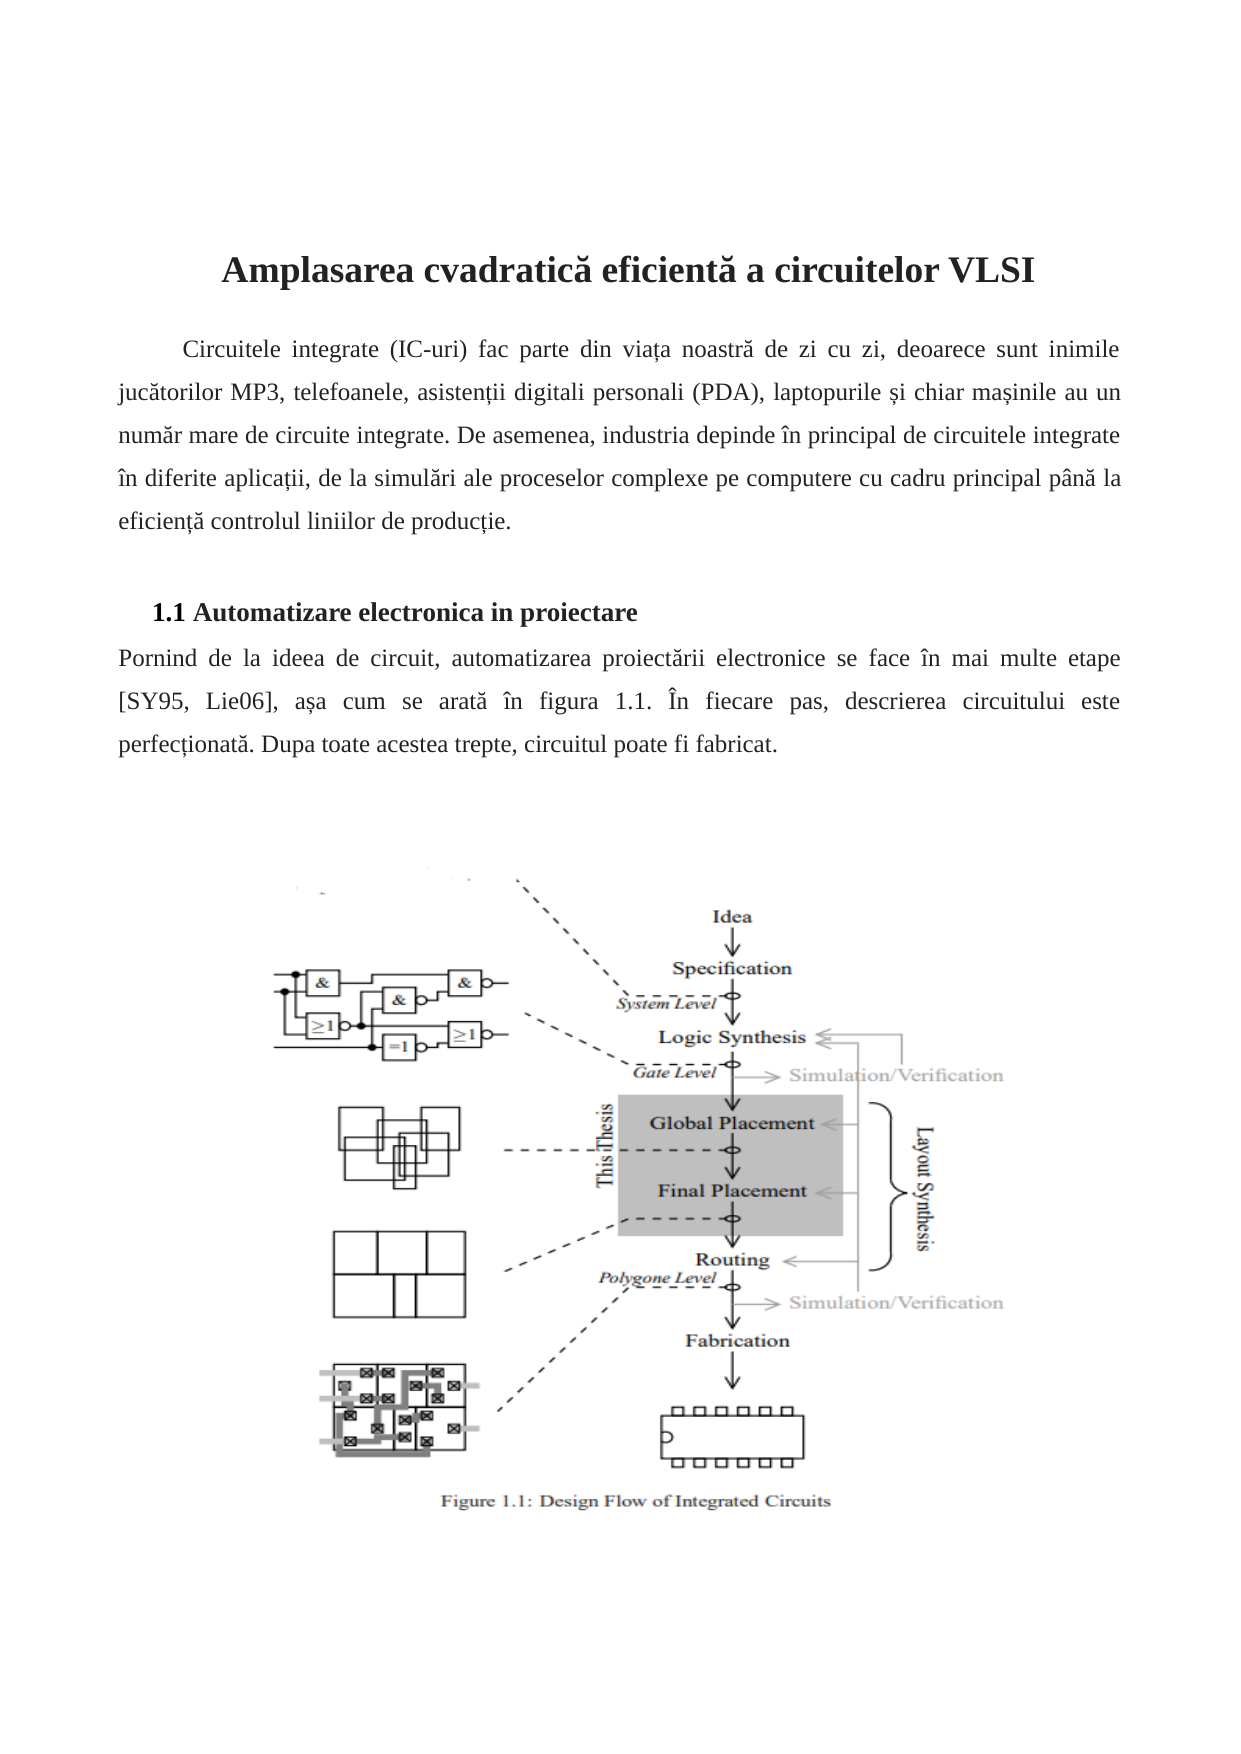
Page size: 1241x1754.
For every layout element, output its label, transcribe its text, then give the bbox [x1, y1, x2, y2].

text 1.1 Automatizare electronica in proiectare [118, 549, 1122, 627]
picture [157, 774, 1067, 1514]
text Amplasarea cvadratică eficientă a circuitelor VLSI [118, 247, 1122, 291]
text Circuitele integrate (IC-uri) fac parte din viața noastră de zi cu zi, deoarece sunt inimile jucătorilor MP3, telefoanele, asistenții digitali personali (PDA), laptopurile și chiar mașinile au un număr mare de circuite integrate. De asemenea, industria depinde în principal de circuitele integrate în diferite aplicații, de la simulări ale proceselor complexe pe computere cu cadru principal până la eficiență controlul liniilor de producție. [118, 334, 1122, 535]
text Pornind de la ideea de circuit, automatizarea proiectării electronice se face în mai multe etape [SY95, Lie06], așa cum se arată în figura 1.1. În fiecare pas, descrierea circuitului este perfecționată. Dupa toate acestea trepte, circuitul poate fi fabricat. [118, 643, 1122, 758]
